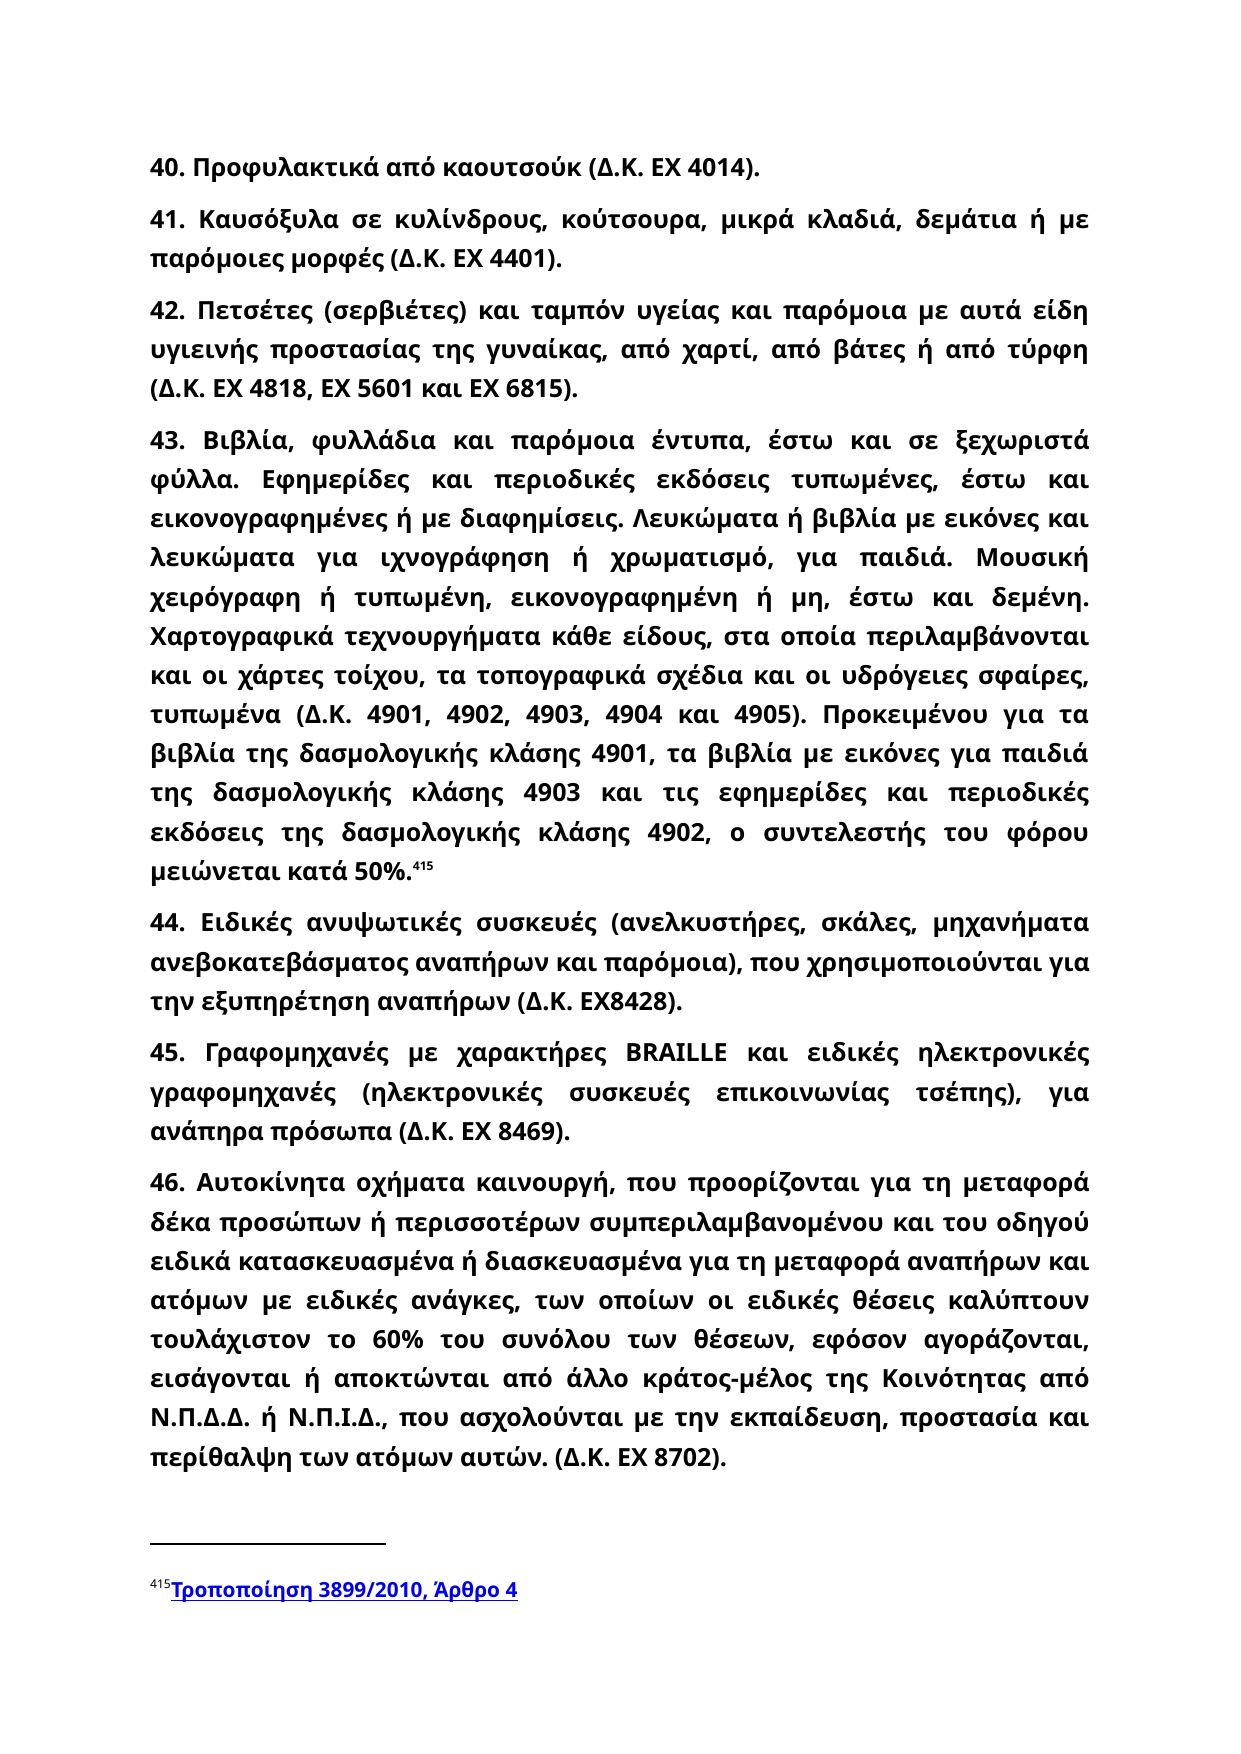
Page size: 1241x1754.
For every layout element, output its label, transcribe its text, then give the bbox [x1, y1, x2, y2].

text Τροποποίηση 3899/2010, Άρθρο 4 [150, 1576, 1090, 1604]
text 41. Καυσόξυλα σε κυλίνδρους, κούτσουρα, μικρά κλαδιά, δεμάτια ή με παρόμοιες μορφές (Δ.Κ. ΕΧ 4401). [150, 202, 1090, 275]
text 42. Πετσέτες (σερβιέτες) και ταμπόν υγείας και παρόμοια με αυτά είδη υγιεινής προστασίας της γυναίκας, από χαρτί, από βάτες ή από τύρφη (Δ.Κ. ΕΧ 4818, ΕΧ 5601 και ΕΧ 6815). [150, 292, 1090, 405]
text 40. Προφυλακτικά από καουτσούκ (Δ.Κ. ΕΧ 4014). [150, 150, 1090, 184]
text 45. Γραφομηχανές με χαρακτήρες BRAILLE και ειδικές ηλεκτρονικές γραφομηχανές (ηλεκτρονικές συσκευές επικοινωνίας τσέπης), για ανάπηρα πρόσωπα (Δ.Κ. ΕΧ 8469). [150, 1035, 1090, 1147]
text 43. Βιβλία, φυλλάδια και παρόμοια έντυπα, έστω και σε ξεχωριστά φύλλα. Εφημερίδες και περιοδικές εκδόσεις τυπωμένες, έστω και εικονογραφημένες ή με διαφημίσεις. Λευκώματα ή βιβλία με εικόνες και λευκώματα για ιχνογράφηση ή χρωματισμό, για παιδιά. Μουσική χειρόγραφη ή τυπωμένη, εικονογραφημένη ή μη, έστω και δεμένη. Χαρτογραφικά τεχνουργήματα κάθε είδους, στα οποία περιλαμβάνονται και οι χάρτες τοίχου, τα τοπογραφικά σχέδια και οι υδρόγειες σφαίρες, τυπωμένα (Δ.Κ. 4901, 4902, 4903, 4904 και 4905). Προκειμένου για τα βιβλία της δασμολογικής κλάσης 4901, τα βιβλία με εικόνες για παιδιά της δασμολογικής κλάσης 4903 και τις εφημερίδες και περιοδικές εκδόσεις της δασμολογικής κλάσης 4902, ο συντελεστής του φόρου μειώνεται κατά 50%. [150, 422, 1090, 887]
text 44. Ειδικές ανυψωτικές συσκευές (ανελκυστήρες, σκάλες, μηχανήματα ανεβοκατεβάσματος αναπήρων και παρόμοια), που χρησιμοποιούνται για την εξυπηρέτηση αναπήρων (Δ.Κ. ΕΧ8428). [150, 905, 1090, 1017]
text 46. Αυτοκίνητα οχήματα καινουργή, που προορίζονται για τη μεταφορά δέκα προσώπων ή περισσοτέρων συμπεριλαμβανομένου και του οδηγού ειδικά κατασκευασμένα ή διασκευασμένα για τη μεταφορά αναπήρων και ατόμων με ειδικές ανάγκες, των οποίων οι ειδικές θέσεις καλύπτουν τουλάχιστον το 60% του συνόλου των θέσεων, εφόσον αγοράζονται, εισάγονται ή αποκτώνται από άλλο κράτος-μέλος της Κοινότητας από Ν.Π.Δ.Δ. ή Ν.Π.Ι.Δ., που ασχολούνται με την εκπαίδευση, προστασία και περίθαλψη των ατόμων αυτών. (Δ.Κ. ΕΧ 8702). [150, 1165, 1090, 1473]
